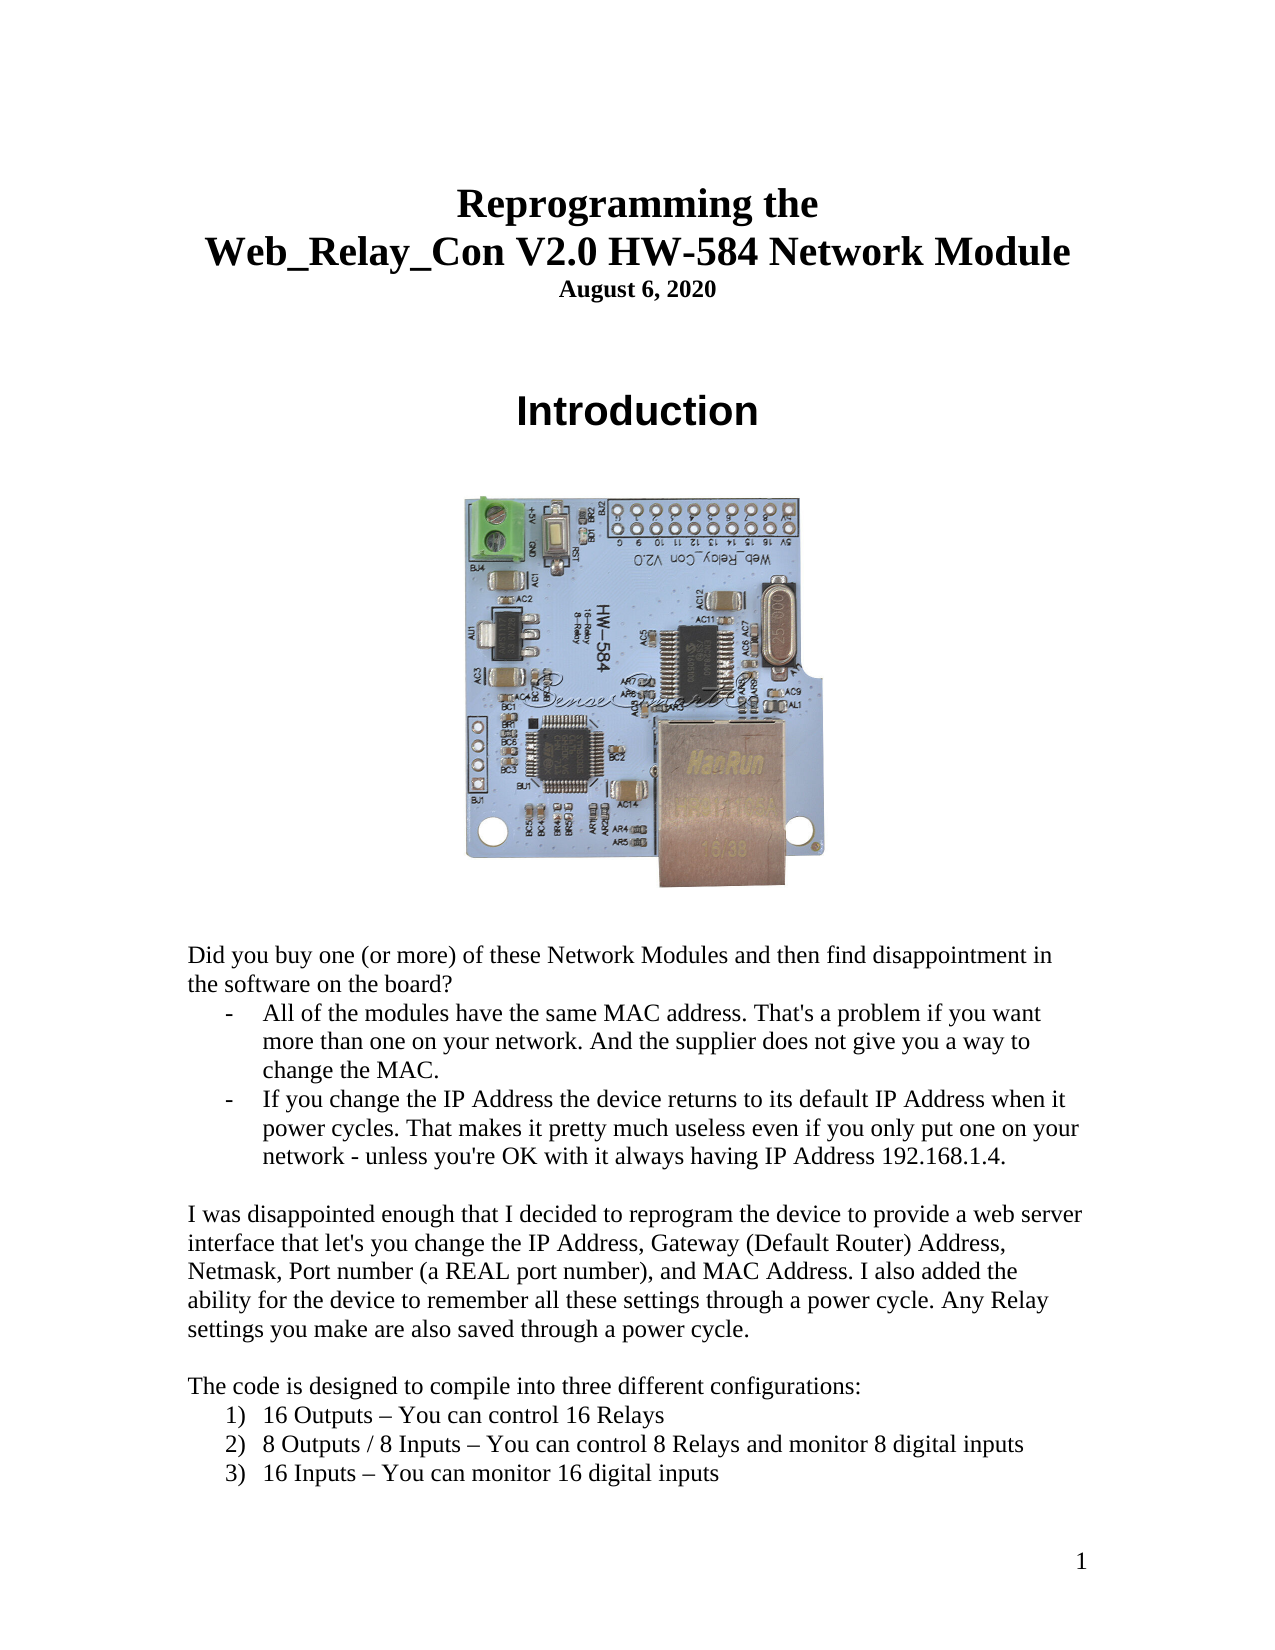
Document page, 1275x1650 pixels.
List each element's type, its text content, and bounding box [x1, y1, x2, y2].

text Web_Relay_Con V2.0 HW-584 Network Module [187, 227, 1087, 274]
list 16 Outputs – You can control 16 Relays [225, 1400, 1087, 1429]
subtitle Introduction [187, 386, 1087, 434]
text The code is designed to compile into three different configurations: [187, 1371, 1087, 1400]
list All of the modules have the same MAC address. That's a problem if you want more than one on your network. And the supplier does not give you a way to change the MAC. [225, 998, 1087, 1084]
text Did you buy one (or more) of these Network Modules and then find disappointment in the software on the board? [187, 940, 1087, 998]
list 16 Inputs – You can monitor 16 digital inputs [225, 1458, 1087, 1486]
picture [387, 439, 888, 940]
list 8 Outputs / 8 Inputs – You can control 8 Relays and monitor 8 digital inputs [225, 1429, 1087, 1458]
text I was disappointed enough that I decided to reprogram the device to provide a web server interface that let's you change the IP Address, Gateway (Default Router) Address, Netmask, Port number (a REAL port number), and MAC Address. I also added the ability for the device to remember all these settings through a power cycle. Any Relay settings you make are also saved through a power cycle. [187, 1199, 1087, 1343]
list If you change the IP Address the device returns to its default IP Address when it power cycles. That makes it pretty much useless even if you only put one on your network - unless you're OK with it always having IP Address 192.168.1.4. [225, 1084, 1087, 1170]
text Reprogramming the [187, 179, 1087, 227]
text August 6, 2020 [187, 274, 1087, 303]
